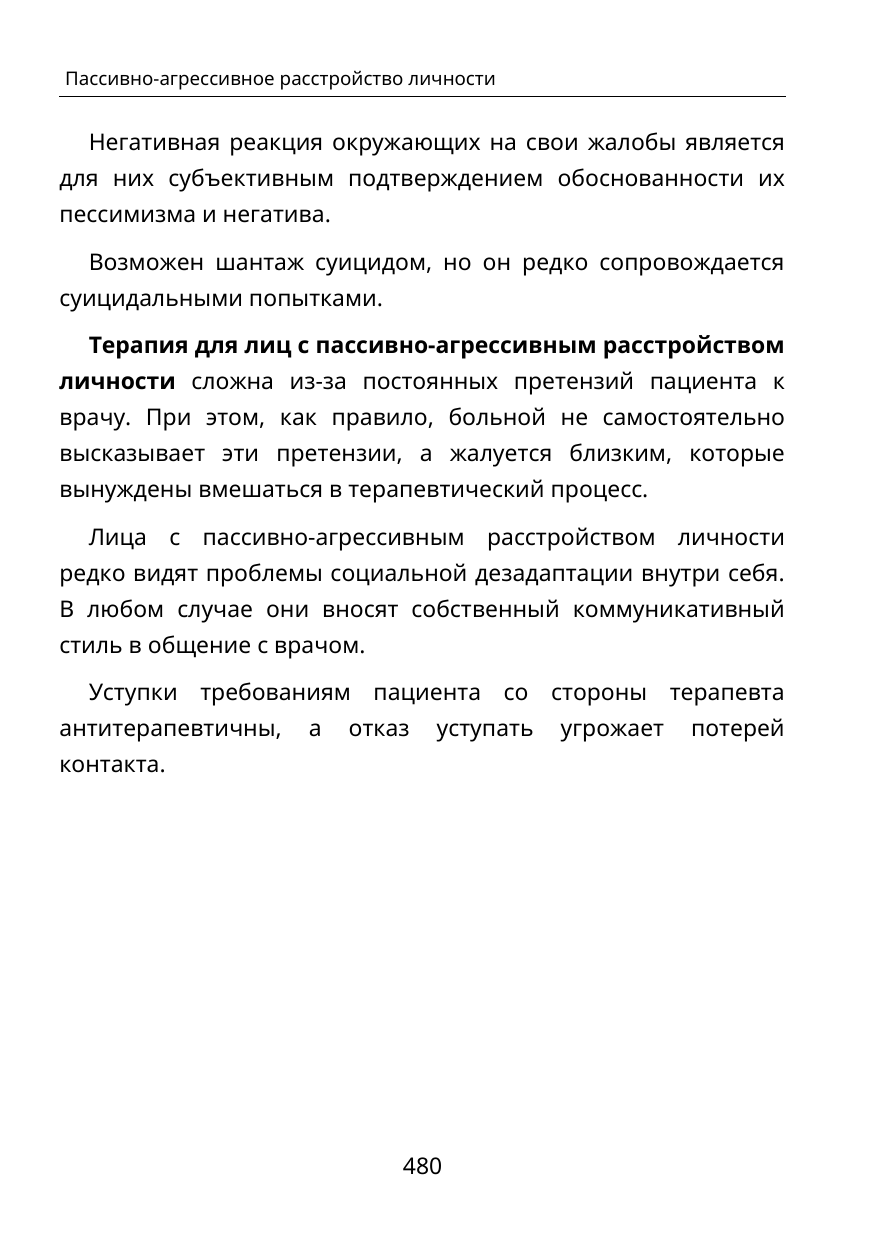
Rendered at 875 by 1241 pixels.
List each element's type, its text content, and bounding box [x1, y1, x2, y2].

text Терапия для лиц с пассивно-агрессивным расстройством личности сложна из-за постоянных претензий пациента к врачу. При этом, как правило, больной не самостоятельно высказывает эти претензии, а жалуется близким, которые вынуждены вмешаться в терапевтический процесс. [59, 329, 786, 504]
text Негативная реакция окружающих на свои жалобы является для них субъективным подтверждением обоснованности их пессимизма и негатива. [59, 126, 786, 229]
text Возможен шантаж суицидом, но он редко сопровождается суицидальными попытками. [59, 246, 786, 313]
text Лица с пассивно-агрессивным расстройством личности редко видят проблемы социальной дезадаптации внутри себя. В любом случае они вносят собственный коммуникативный стиль в общение с врачом. [59, 521, 786, 660]
text Уступки требованиям пациента со стороны терапевта антитерапевтичны, а отказ уступать угрожает потерей контакта. [59, 676, 786, 779]
